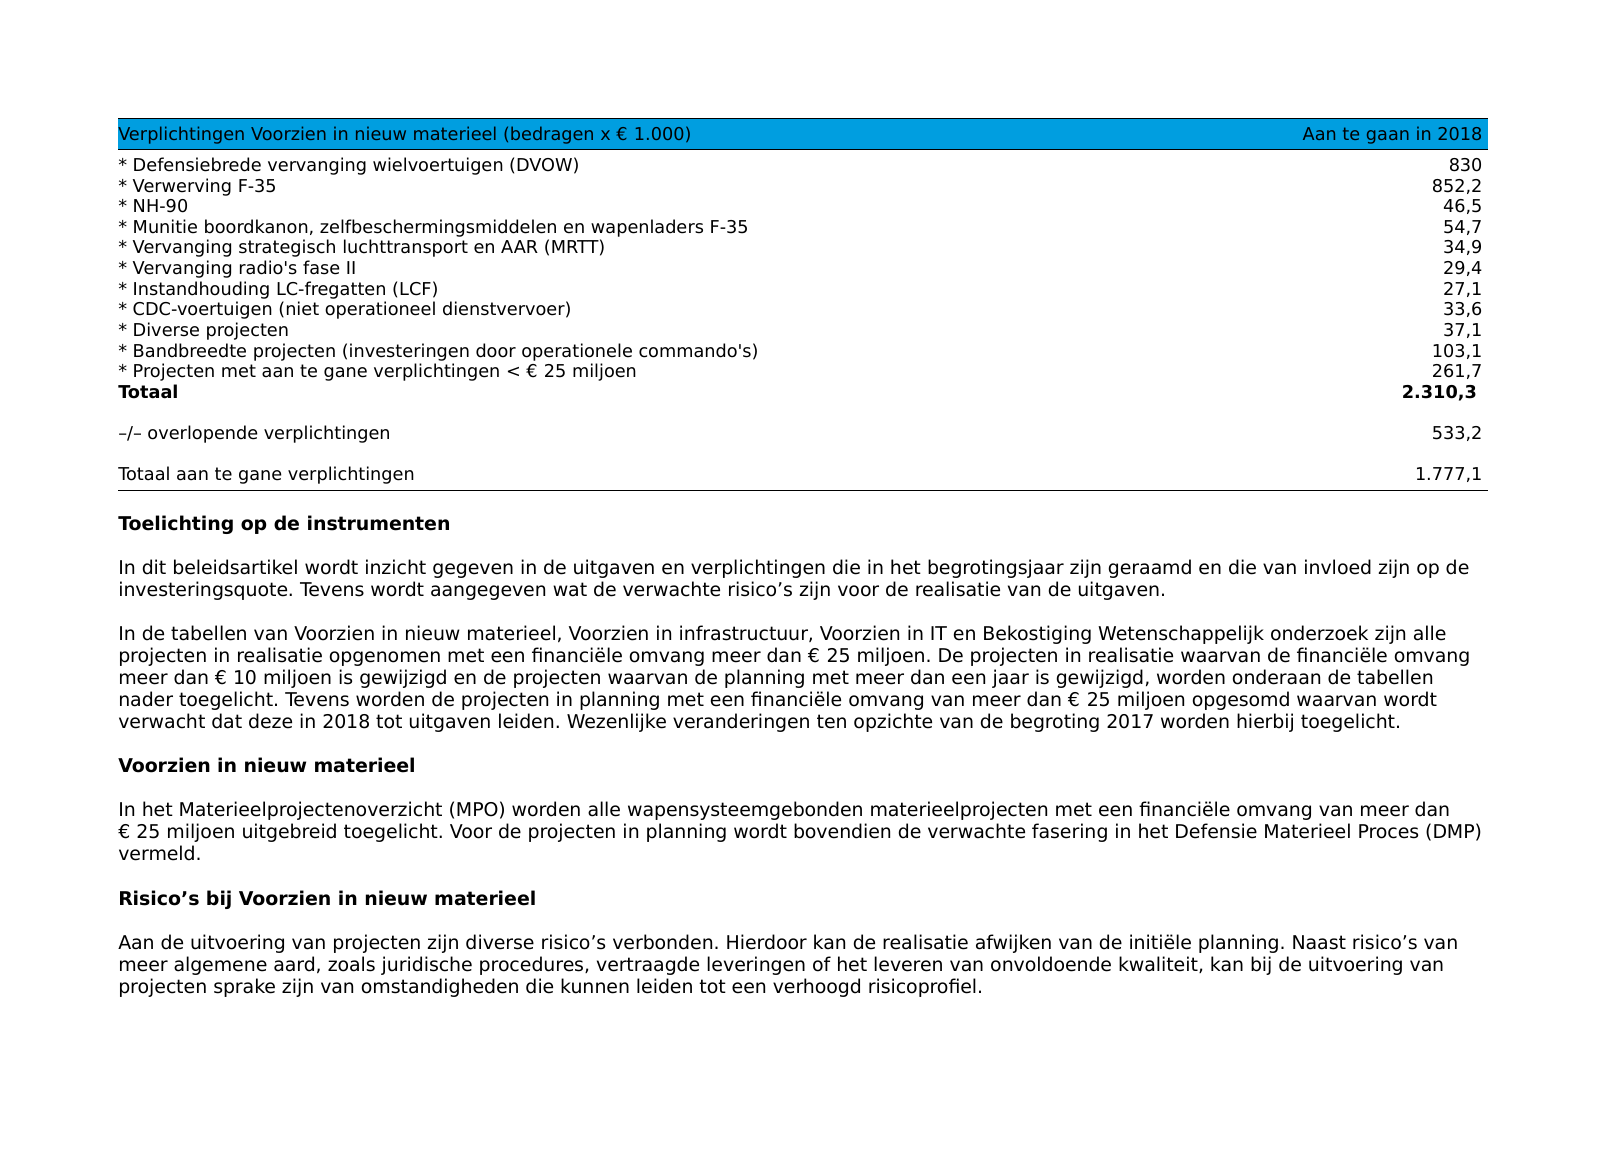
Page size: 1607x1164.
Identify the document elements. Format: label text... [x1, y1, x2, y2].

table_cell 29,4 [1214, 258, 1488, 279]
table_cell 1.777,1 [1214, 464, 1488, 489]
subtitle Risico’s bij Voorzien in nieuw materieel [118, 887, 1488, 909]
table_cell * Verwerving F-35 [118, 176, 1214, 196]
subtitle Toelichting op de instrumenten [118, 513, 1488, 535]
text In dit beleidsartikel wordt inzicht gegeven in de uitgaven en verplichtingen die in het begrotingsjaar zijn geraamd en die van invloed zijn op de investeringsquote. Tevens wordt aangegeven wat de verwachte risico’s zijn voor de realisatie van de uitgaven. [118, 557, 1488, 601]
table_cell 830 [1214, 150, 1488, 176]
table_cell * Munitie boordkanon, zelfbeschermingsmiddelen en wapenladers F-35 [118, 217, 1214, 237]
table_cell 852,2 [1214, 176, 1488, 196]
table_cell * Instandhouding LC-fregatten (LCF) [118, 279, 1214, 299]
table_cell 2.310,3 [1214, 382, 1488, 402]
table_cell [1214, 444, 1488, 464]
text In de tabellen van Voorzien in nieuw materieel, Voorzien in infrastructuur, Voorzien in IT en Bekostiging Wetenschappelijk onderzoek zijn alle projecten in realisatie opgenomen met een financiële omvang meer dan € 25 miljoen. De projecten in realisatie waarvan de financiële omvang meer dan € 10 miljoen is gewijzigd en de projecten waarvan de planning met meer dan een jaar is gewijzigd, worden onderaan de tabellen nader toegelicht. Tevens worden de projecten in planning met een financiële omvang van meer dan € 25 miljoen opgesomd waarvan wordt verwacht dat deze in 2018 tot uitgaven leiden. Wezenlijke veranderingen ten opzichte van de begroting 2017 worden hierbij toegelicht. [118, 623, 1488, 733]
table_cell Totaal aan te gane verplichtingen [118, 464, 1214, 489]
table_header Aan te gaan in 2018 [1214, 119, 1488, 149]
subtitle Voorzien in nieuw materieel [118, 755, 1488, 777]
table_cell –/– overlopende verplichtingen [118, 423, 1214, 444]
table_cell 261,7 [1214, 361, 1488, 382]
table_cell * Defensiebrede vervanging wielvoertuigen (DVOW) [118, 150, 1214, 176]
table_cell 103,1 [1214, 341, 1488, 361]
text Aan de uitvoering van projecten zijn diverse risico’s verbonden. Hierdoor kan de realisatie afwijken van de initiële planning. Naast risico’s van meer algemene aard, zoals juridische procedures, vertraagde leveringen of het leveren van onvoldoende kwaliteit, kan bij de uitvoering van projecten sprake zijn van omstandigheden die kunnen leiden tot een verhoogd risicoprofiel. [118, 932, 1488, 998]
table_cell [1214, 403, 1488, 423]
table_cell 27,1 [1214, 279, 1488, 299]
table_cell 37,1 [1214, 320, 1488, 341]
table_cell 34,9 [1214, 238, 1488, 258]
table_cell [118, 444, 1214, 464]
table_cell [118, 403, 1214, 423]
table_cell 533,2 [1214, 423, 1488, 444]
table_cell 46,5 [1214, 196, 1488, 217]
table_cell * Diverse projecten [118, 320, 1214, 341]
table_cell * NH-90 [118, 196, 1214, 217]
table_cell 33,6 [1214, 299, 1488, 320]
table_cell * CDC-voertuigen (niet operationeel dienstvervoer) [118, 299, 1214, 320]
table_cell * Vervanging radio's fase II [118, 258, 1214, 279]
table_cell 54,7 [1214, 217, 1488, 237]
text In het Materieelprojectenoverzicht (MPO) worden alle wapensysteemgebonden materieelprojecten met een financiële omvang van meer dan € 25 miljoen uitgebreid toegelicht. Voor de projecten in planning wordt bovendien de verwachte fasering in het Defensie Materieel Proces (DMP) vermeld. [118, 799, 1488, 865]
table_cell * Vervanging strategisch luchttransport en AAR (MRTT) [118, 238, 1214, 258]
table_cell Totaal [118, 382, 1214, 402]
table_cell * Bandbreedte projecten (investeringen door operationele commando's) [118, 341, 1214, 361]
table_header Verplichtingen Voorzien in nieuw materieel (bedragen x € 1.000) [118, 119, 1214, 149]
table_cell * Projecten met aan te gane verplichtingen < € 25 miljoen [118, 361, 1214, 382]
